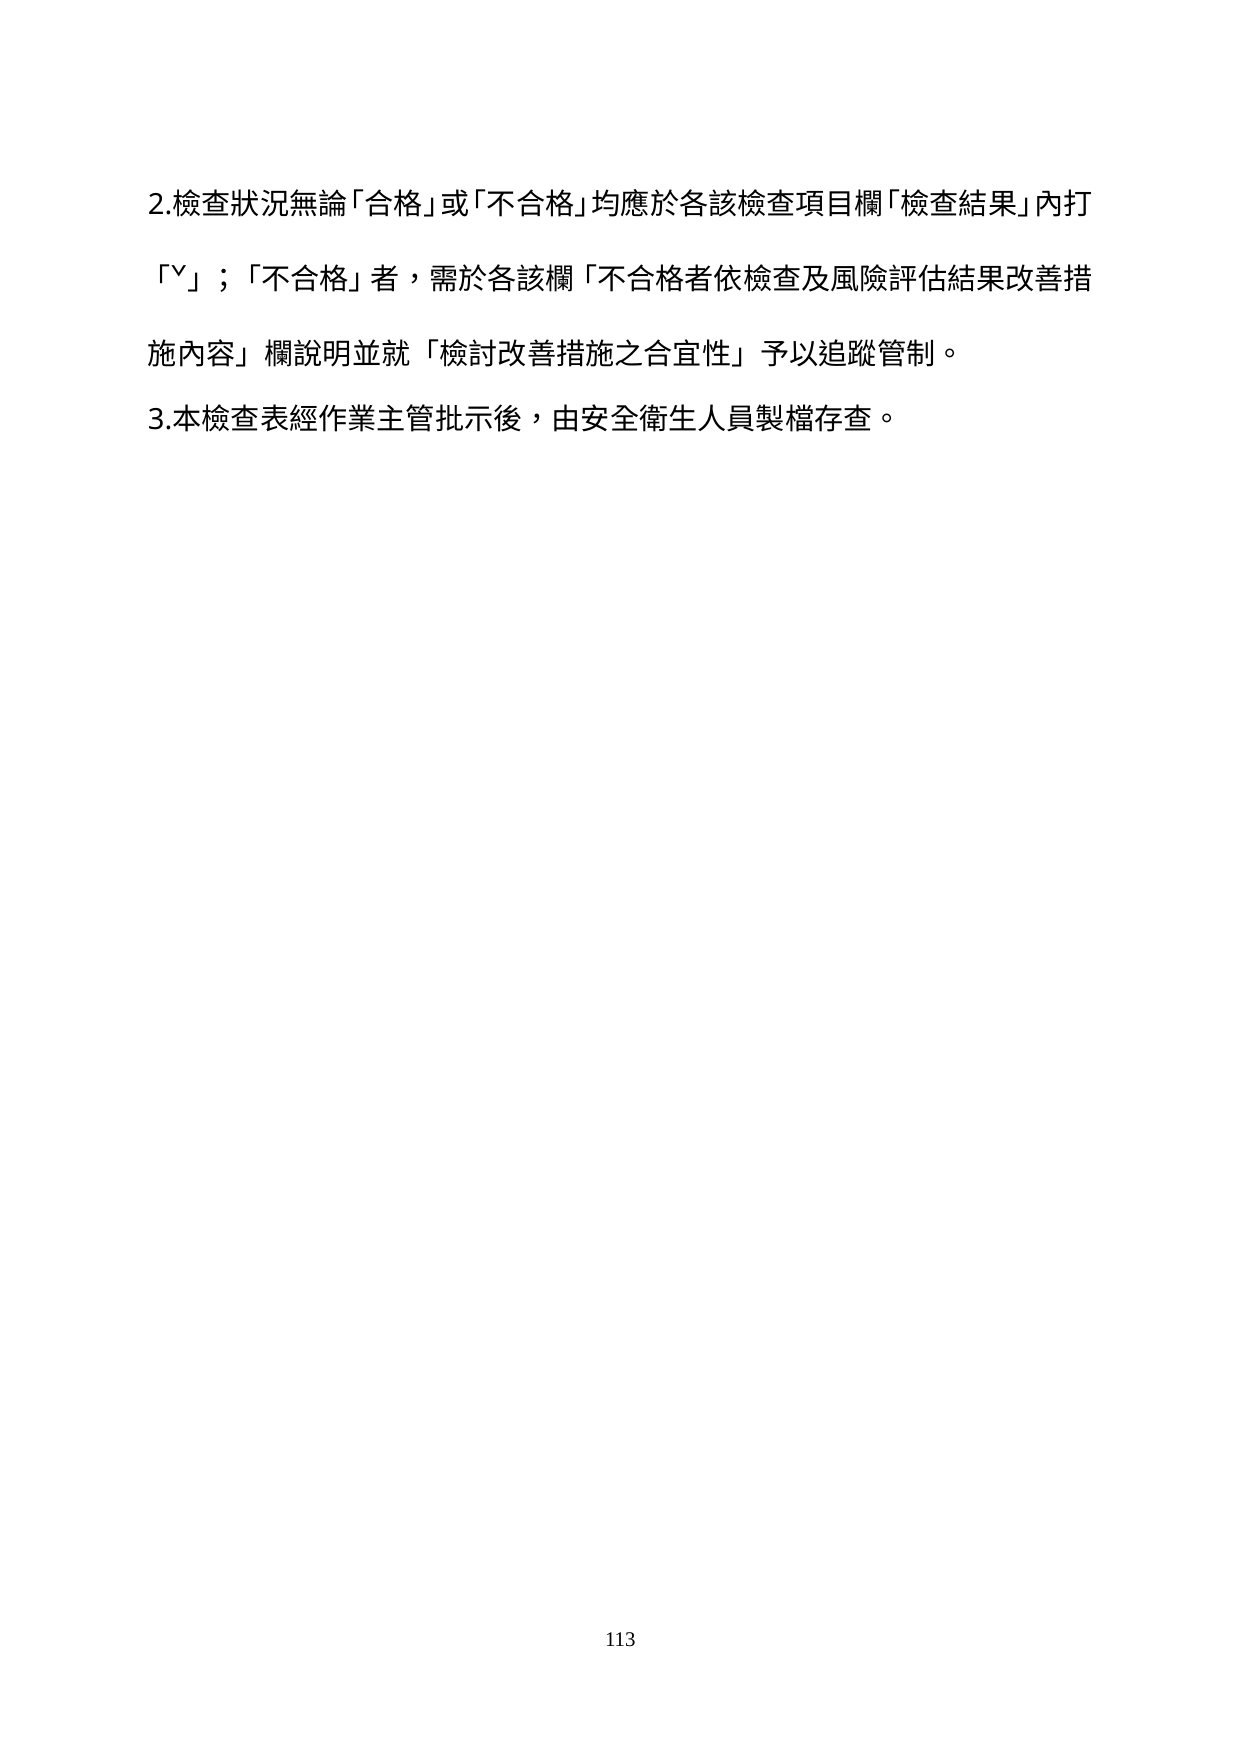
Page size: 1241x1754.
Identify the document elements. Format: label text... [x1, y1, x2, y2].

text 2.檢查狀況無論「合格」或「不合格」均應於各該檢查項目欄「檢查結果」內打「ˇ」；「不合格」者，需於各該欄「不合格者依檢查及風險評估結果改善措施內容」欄說明並就「檢討改善措施之合宜性」予以追蹤管制。 [148, 164, 1092, 389]
text 3.本檢查表經作業主管批示後，由安全衛生人員製檔存查。 [148, 389, 1092, 439]
